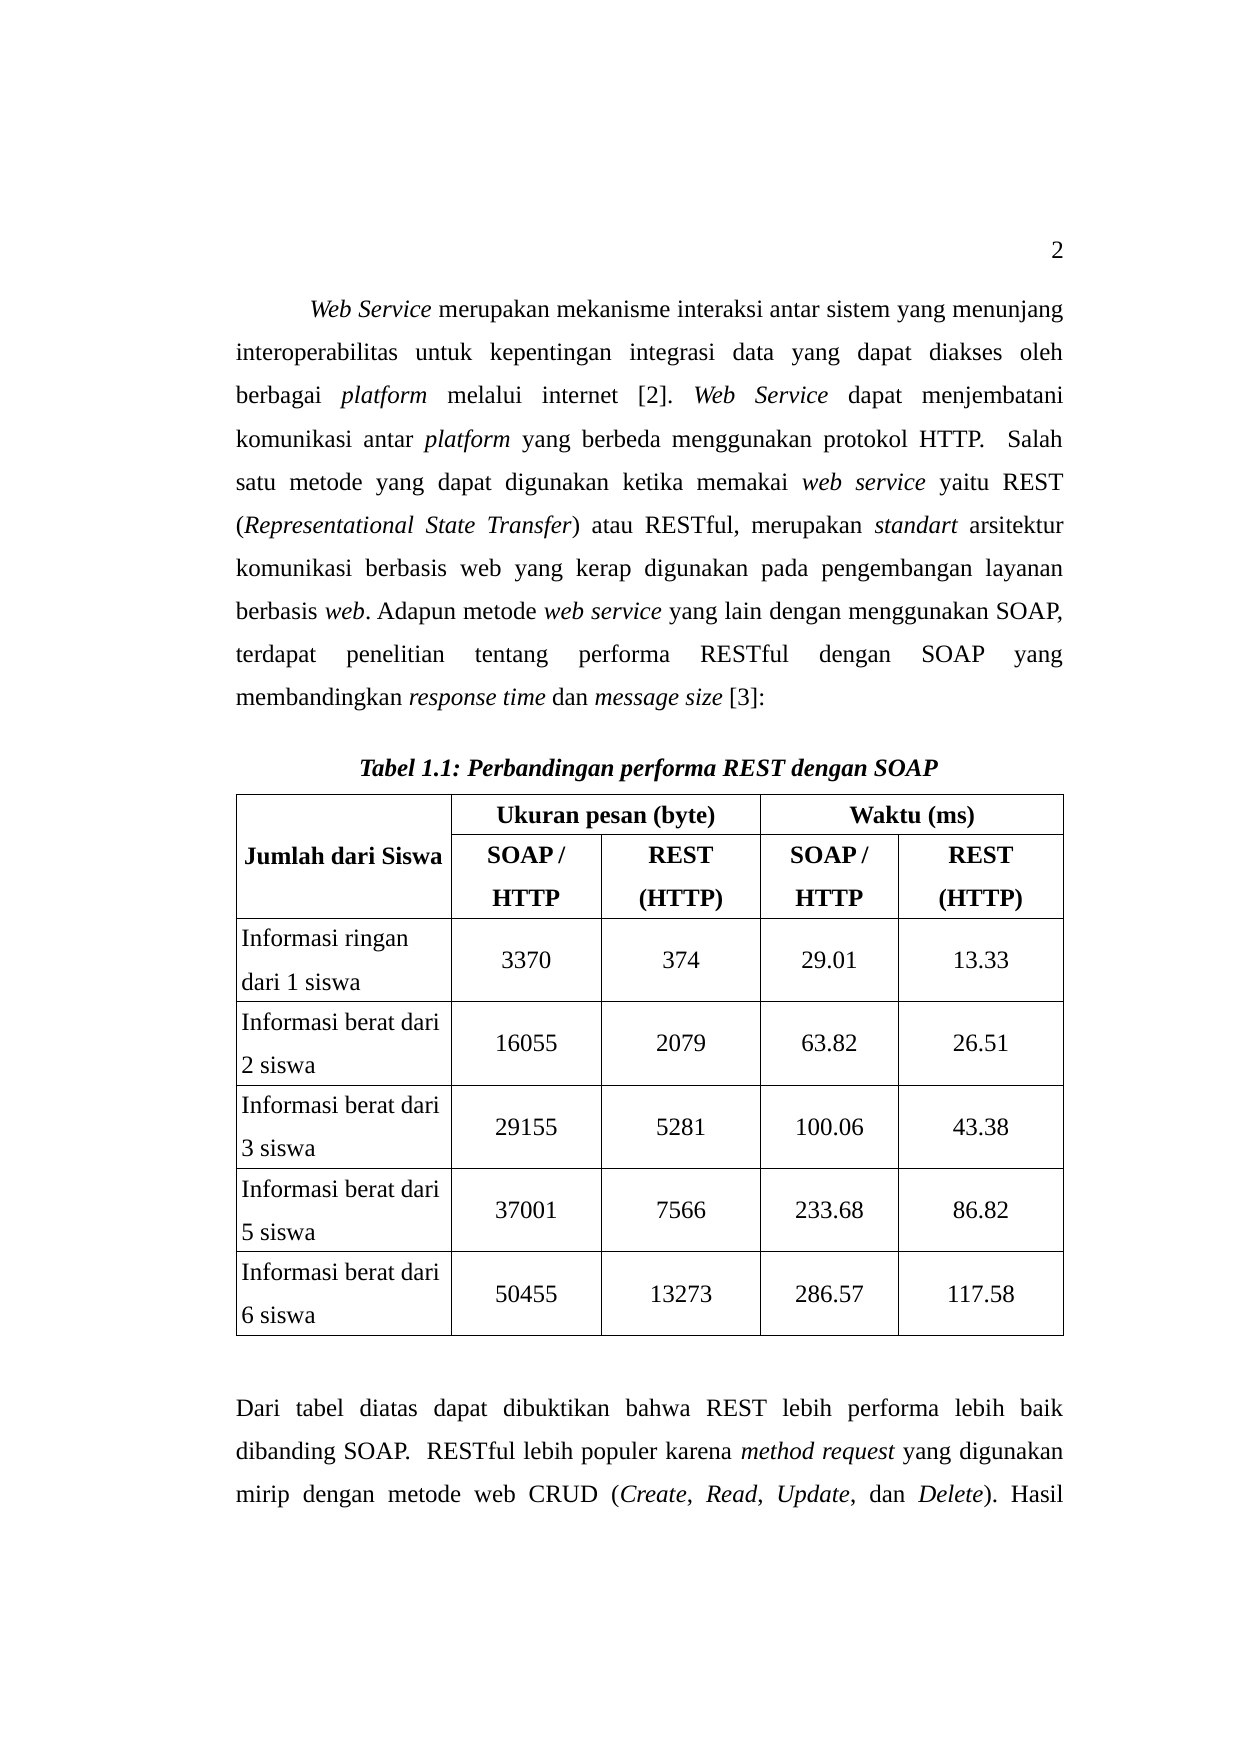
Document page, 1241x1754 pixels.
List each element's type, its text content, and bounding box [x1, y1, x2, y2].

text Web Service merupakan mekanisme interaksi antar sistem yang menunjang interoperabilitas untuk kepentingan integrasi data yang dapat diakses oleh berbagai platform melalui internet [2]. Web Service dapat menjembatani komunikasi antar platform yang berbeda menggunakan protokol HTTP. Salah satu metode yang dapat digunakan ketika memakai web service yaitu REST (Representational State Transfer) atau RESTful, merupakan standart arsitektur komunikasi berbasis web yang kerap digunakan pada pengembangan layanan berbasis web. Adapun metode web service yang lain dengan menggunakan SOAP, terdapat penelitian tentang performa RESTful dengan SOAP yang membandingkan response time dan message size [3]: [236, 294, 1063, 711]
table_cell 13273 [602, 1252, 760, 1335]
table_cell SOAP / HTTP [452, 835, 601, 918]
table_header Waktu (ms) [761, 795, 1063, 834]
table_cell 286.57 [761, 1252, 898, 1335]
table_cell Informasi berat dari 5 siswa [237, 1169, 451, 1251]
table_cell 117.58 [899, 1252, 1063, 1335]
table_cell 7566 [602, 1169, 760, 1251]
table_cell 43.38 [899, 1086, 1063, 1168]
table_header Ukuran pesan (byte) [452, 795, 760, 834]
table_cell REST (HTTP) [899, 835, 1063, 918]
table_cell 16055 [452, 1002, 601, 1084]
table_cell 3370 [452, 919, 601, 1001]
table_cell 5281 [602, 1086, 760, 1168]
table_cell 29155 [452, 1086, 601, 1168]
text Dari tabel diatas dapat dibuktikan bahwa REST lebih performa lebih baik dibanding SOAP. RESTful lebih populer karena method request yang digunakan mirip dengan metode web CRUD (Create, Read, Update, dan Delete). Hasil [236, 1393, 1063, 1508]
table_cell 63.82 [761, 1002, 898, 1084]
table_cell 50455 [452, 1252, 601, 1335]
table_header Jumlah dari Siswa [237, 795, 451, 918]
text Tabel 1.1: Perbandingan performa REST dengan SOAP [236, 753, 1063, 781]
table_cell 13.33 [899, 919, 1063, 1001]
table_cell SOAP / HTTP [761, 835, 898, 918]
table_cell Informasi berat dari 6 siswa [237, 1252, 451, 1335]
table_cell 86.82 [899, 1169, 1063, 1251]
table_cell Informasi ringan dari 1 siswa [237, 919, 451, 1001]
table_cell 29.01 [761, 919, 898, 1001]
table_cell Informasi berat dari 2 siswa [237, 1002, 451, 1084]
table_cell 26.51 [899, 1002, 1063, 1084]
table_cell 2079 [602, 1002, 760, 1084]
table_cell 233.68 [761, 1169, 898, 1251]
table_cell 37001 [452, 1169, 601, 1251]
table_cell 100.06 [761, 1086, 898, 1168]
table_cell REST (HTTP) [602, 835, 760, 918]
table_cell Informasi berat dari 3 siswa [237, 1086, 451, 1168]
table_cell 374 [602, 919, 760, 1001]
